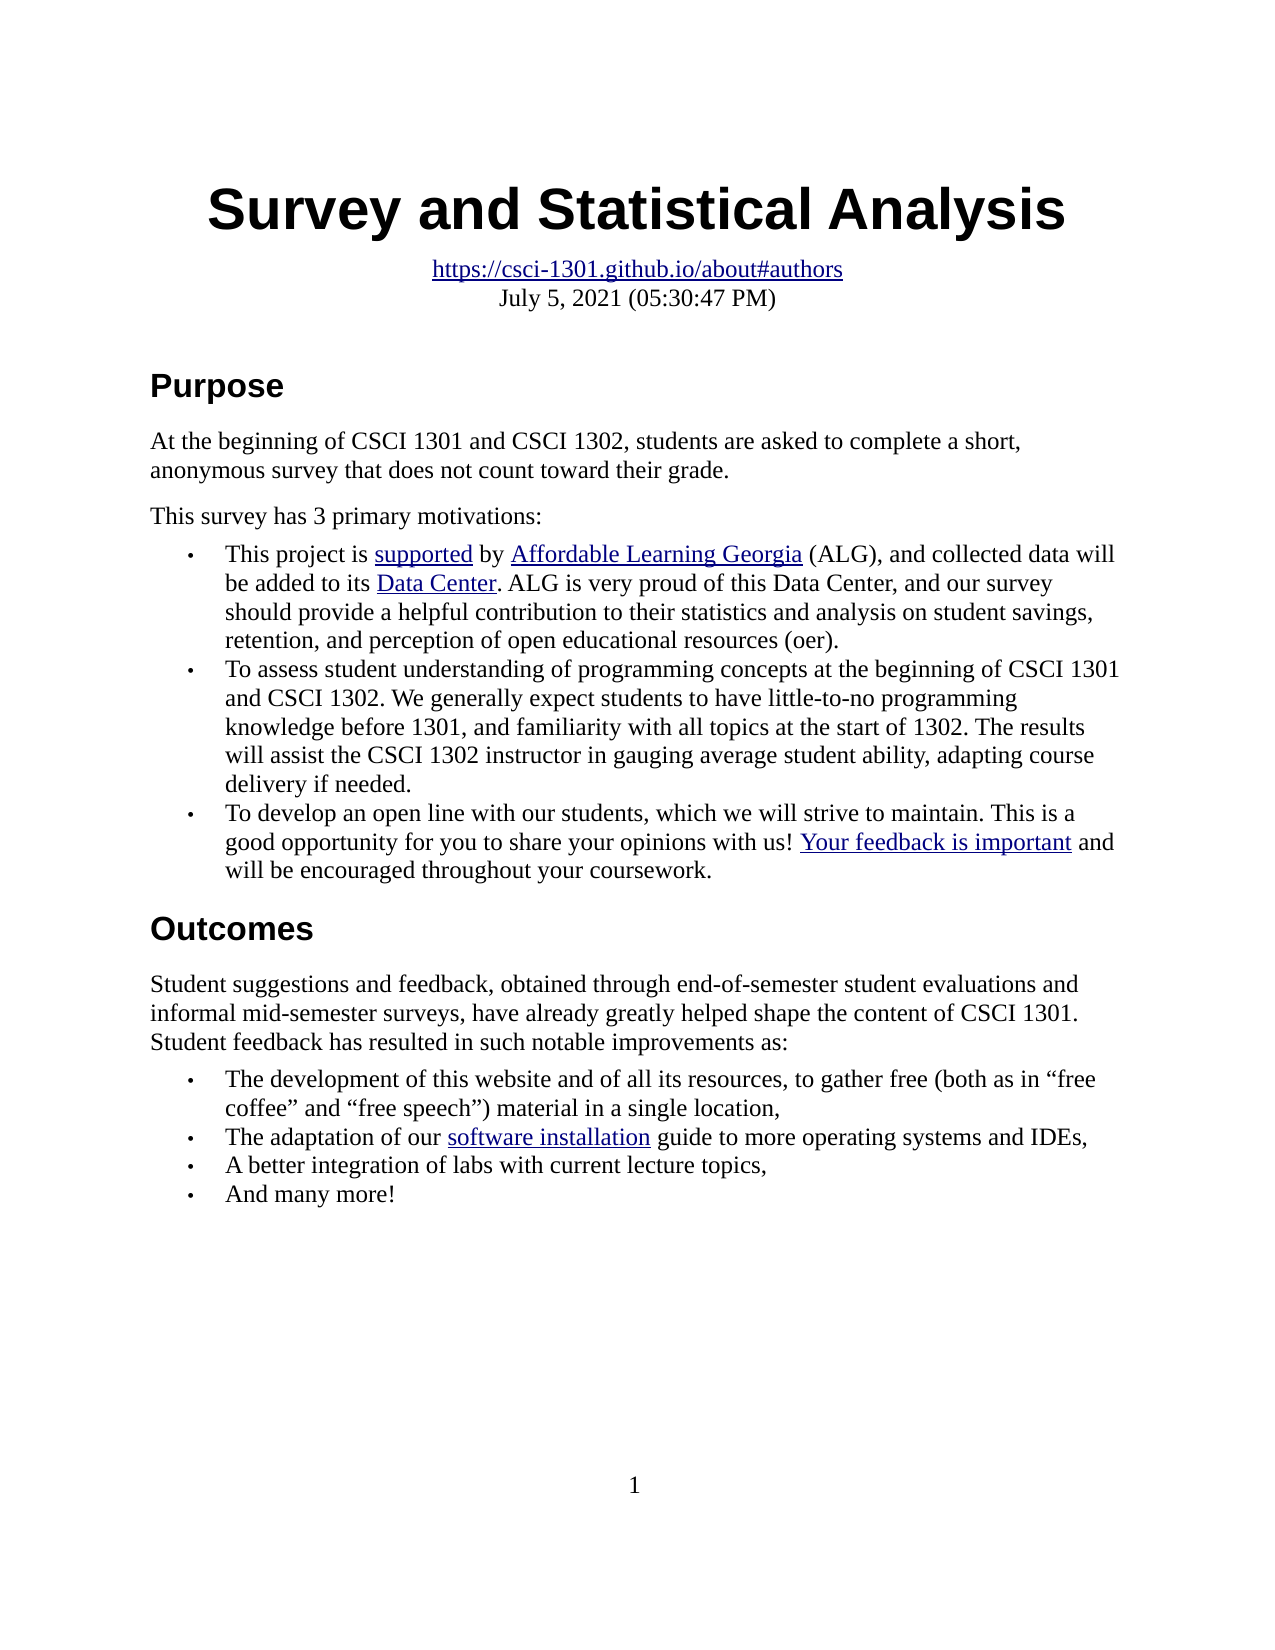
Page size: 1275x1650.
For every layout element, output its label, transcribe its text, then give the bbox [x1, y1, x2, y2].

text Student suggestions and feedback, obtained through end-of-semester student evaluations and informal mid-semester surveys, have already greatly helped shape the content of CSCI 1301. Student feedback has resulted in such notable improvements as: [150, 969, 1125, 1055]
list To assess student understanding of programming concepts at the beginning of CSCI 1301 and CSCI 1302. We generally expect students to have little-to-no programming knowledge before 1301, and familiarity with all topics at the start of 1302. The results will assist the CSCI 1302 instructor in gauging average student ability, adapting course delivery if needed. [187, 654, 1125, 798]
text https://csci-1301.github.io/about#authors [150, 254, 1125, 283]
subtitle Outcomes [150, 909, 1125, 948]
list And many more! [187, 1179, 1125, 1208]
text July 5, 2021 (05:30:47 PM) [150, 283, 1125, 312]
list This project is supported by Affordable Learning Georgia (ALG), and collected data will be added to its Data Center. ALG is very proud of this Data Center, and our survey should provide a helpful contribution to their statistics and analysis on student savings, retention, and perception of open educational resources (oer). [187, 539, 1125, 654]
list A better integration of labs with current lecture topics, [187, 1151, 1125, 1179]
text This survey has 3 primary motivations: [150, 501, 1125, 530]
subtitle Purpose [150, 366, 1125, 404]
title Survey and Statistical Analysis [150, 175, 1125, 242]
list The development of this website and of all its resources, to gather free (both as in “free coffee” and “free speech”) material in a single location, [187, 1064, 1125, 1122]
list To develop an open line with our students, which we will strive to maintain. This is a good opportunity for you to share your opinions with us! Your feedback is important and will be encouraged throughout your coursework. [187, 798, 1125, 884]
text At the beginning of CSCI 1301 and CSCI 1302, students are asked to complete a short, anonymous survey that does not count toward their grade. [150, 426, 1125, 483]
list The adaptation of our software installation guide to more operating systems and IDEs, [187, 1122, 1125, 1151]
